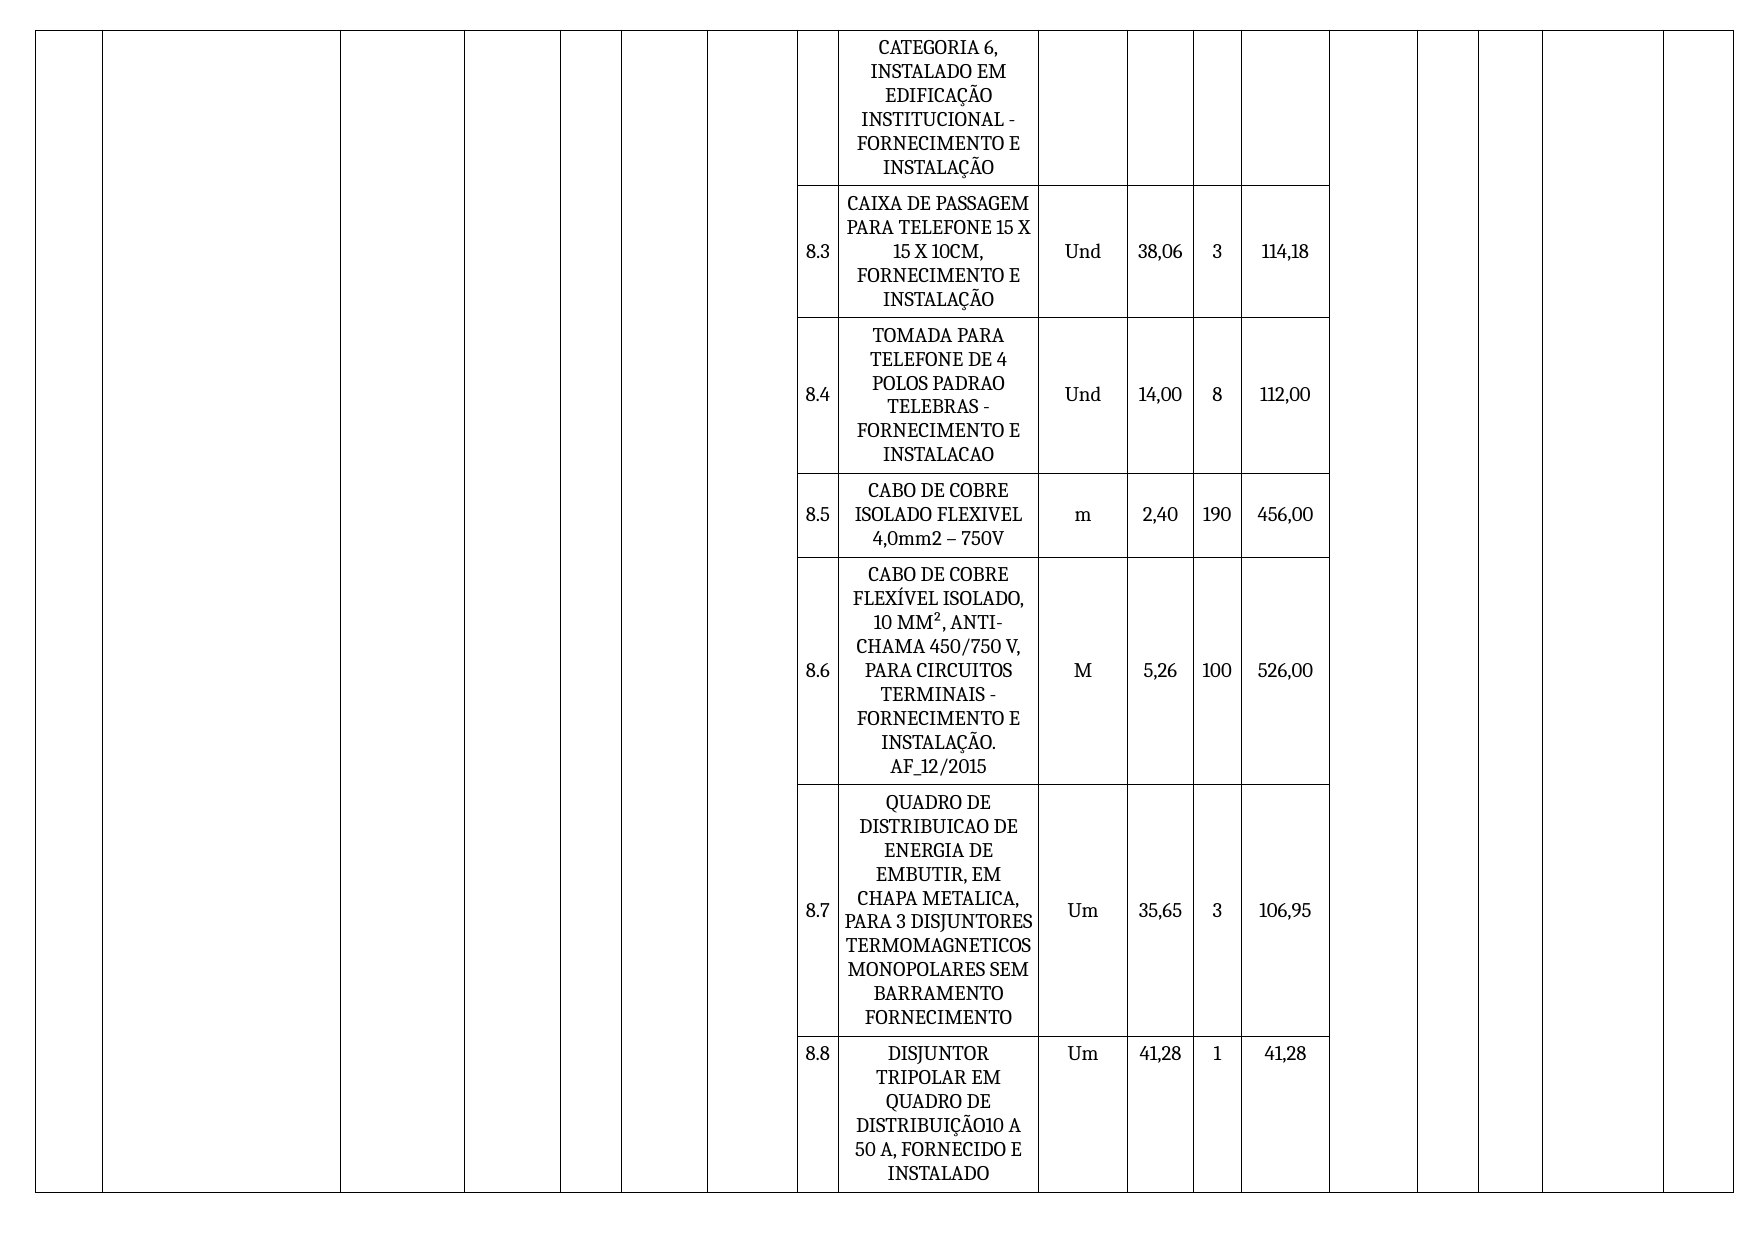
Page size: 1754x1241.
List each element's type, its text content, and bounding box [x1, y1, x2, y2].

table_cell [1194, 31, 1241, 185]
table_cell 3 [1194, 186, 1241, 317]
table_cell 106,95 [1242, 785, 1329, 1036]
table_cell 8.7 [798, 785, 838, 1036]
table_cell 8.5 [798, 474, 838, 557]
table_cell m [1039, 474, 1127, 557]
table_cell 5,26 [1128, 558, 1193, 784]
table_cell 8.3 [798, 186, 838, 317]
table_cell 456,00 [1242, 474, 1329, 557]
table_cell DISJUNTOR TRIPOLAR EM QUADRO DE DISTRIBUIÇÃO10 A 50 A, FORNECIDO E INSTALADO [839, 1037, 1038, 1191]
table_cell [622, 31, 707, 1191]
table_cell 3 [1194, 785, 1241, 1036]
table_cell QUADRO DE DISTRIBUICAO DE ENERGIA DE EMBUTIR, EM CHAPA METALICA, PARA 3 DISJUNTORES TERMOMAGNETICOS MONOPOLARES SEM BARRAMENTO FORNECIMENTO [839, 785, 1038, 1036]
table_cell 41,28 [1242, 1037, 1329, 1191]
table_cell CAIXA DE PASSAGEM PARA TELEFONE 15 X 15 X 10CM, FORNECIMENTO E INSTALAÇÃO [839, 186, 1038, 317]
table_cell Um [1039, 785, 1127, 1036]
table_cell 190 [1194, 474, 1241, 557]
table_cell 100 [1194, 558, 1241, 784]
table_cell Und [1039, 186, 1127, 317]
table_cell 112,00 [1242, 318, 1329, 473]
table_cell [798, 31, 838, 185]
table_cell [1479, 31, 1542, 1191]
table_cell [1039, 31, 1127, 185]
table_cell 1 [1194, 1037, 1241, 1191]
table_cell [341, 31, 464, 1191]
table_cell [708, 31, 797, 1191]
table_cell Und [1039, 318, 1127, 473]
table_cell [1418, 31, 1478, 1191]
table_cell 8.8 [798, 1037, 838, 1191]
table_cell [561, 31, 621, 1191]
table_cell 14,00 [1128, 318, 1193, 473]
table_cell TOMADA PARA TELEFONE DE 4 POLOS PADRAO TELEBRAS - FORNECIMENTO E INSTALACAO [839, 318, 1038, 473]
table_cell CATEGORIA 6, INSTALADO EM EDIFICAÇÃO INSTITUCIONAL -FORNECIMENTO E INSTALAÇÃO [839, 31, 1038, 185]
table_cell CABO DE COBRE FLEXÍVEL ISOLADO, 10 MM², ANTI-CHAMA 450/750 V, PARA CIRCUITOS TERMINAIS - FORNECIMENTO E INSTALAÇÃO. AF_12/2015 [839, 558, 1038, 784]
table_cell 2,40 [1128, 474, 1193, 557]
table_cell [1664, 31, 1733, 1191]
table_cell 114,18 [1242, 186, 1329, 317]
table_cell 35,65 [1128, 785, 1193, 1036]
table_cell [103, 31, 340, 1191]
table_cell 526,00 [1242, 558, 1329, 784]
table_cell Um [1039, 1037, 1127, 1191]
table_cell M [1039, 558, 1127, 784]
table_cell 38,06 [1128, 186, 1193, 317]
table_cell CABO DE COBRE ISOLADO FLEXIVEL 4,0mm2 – 750V [839, 474, 1038, 557]
table_cell 8.6 [798, 558, 838, 784]
table_cell 8.4 [798, 318, 838, 473]
table_cell 8 [1194, 318, 1241, 473]
table_cell [36, 31, 102, 1191]
table_cell [1330, 31, 1417, 1191]
table_cell [1242, 31, 1329, 185]
table_cell [465, 31, 560, 1191]
table_cell 41,28 [1128, 1037, 1193, 1191]
table_cell [1543, 31, 1663, 1191]
table_cell [1128, 31, 1193, 185]
